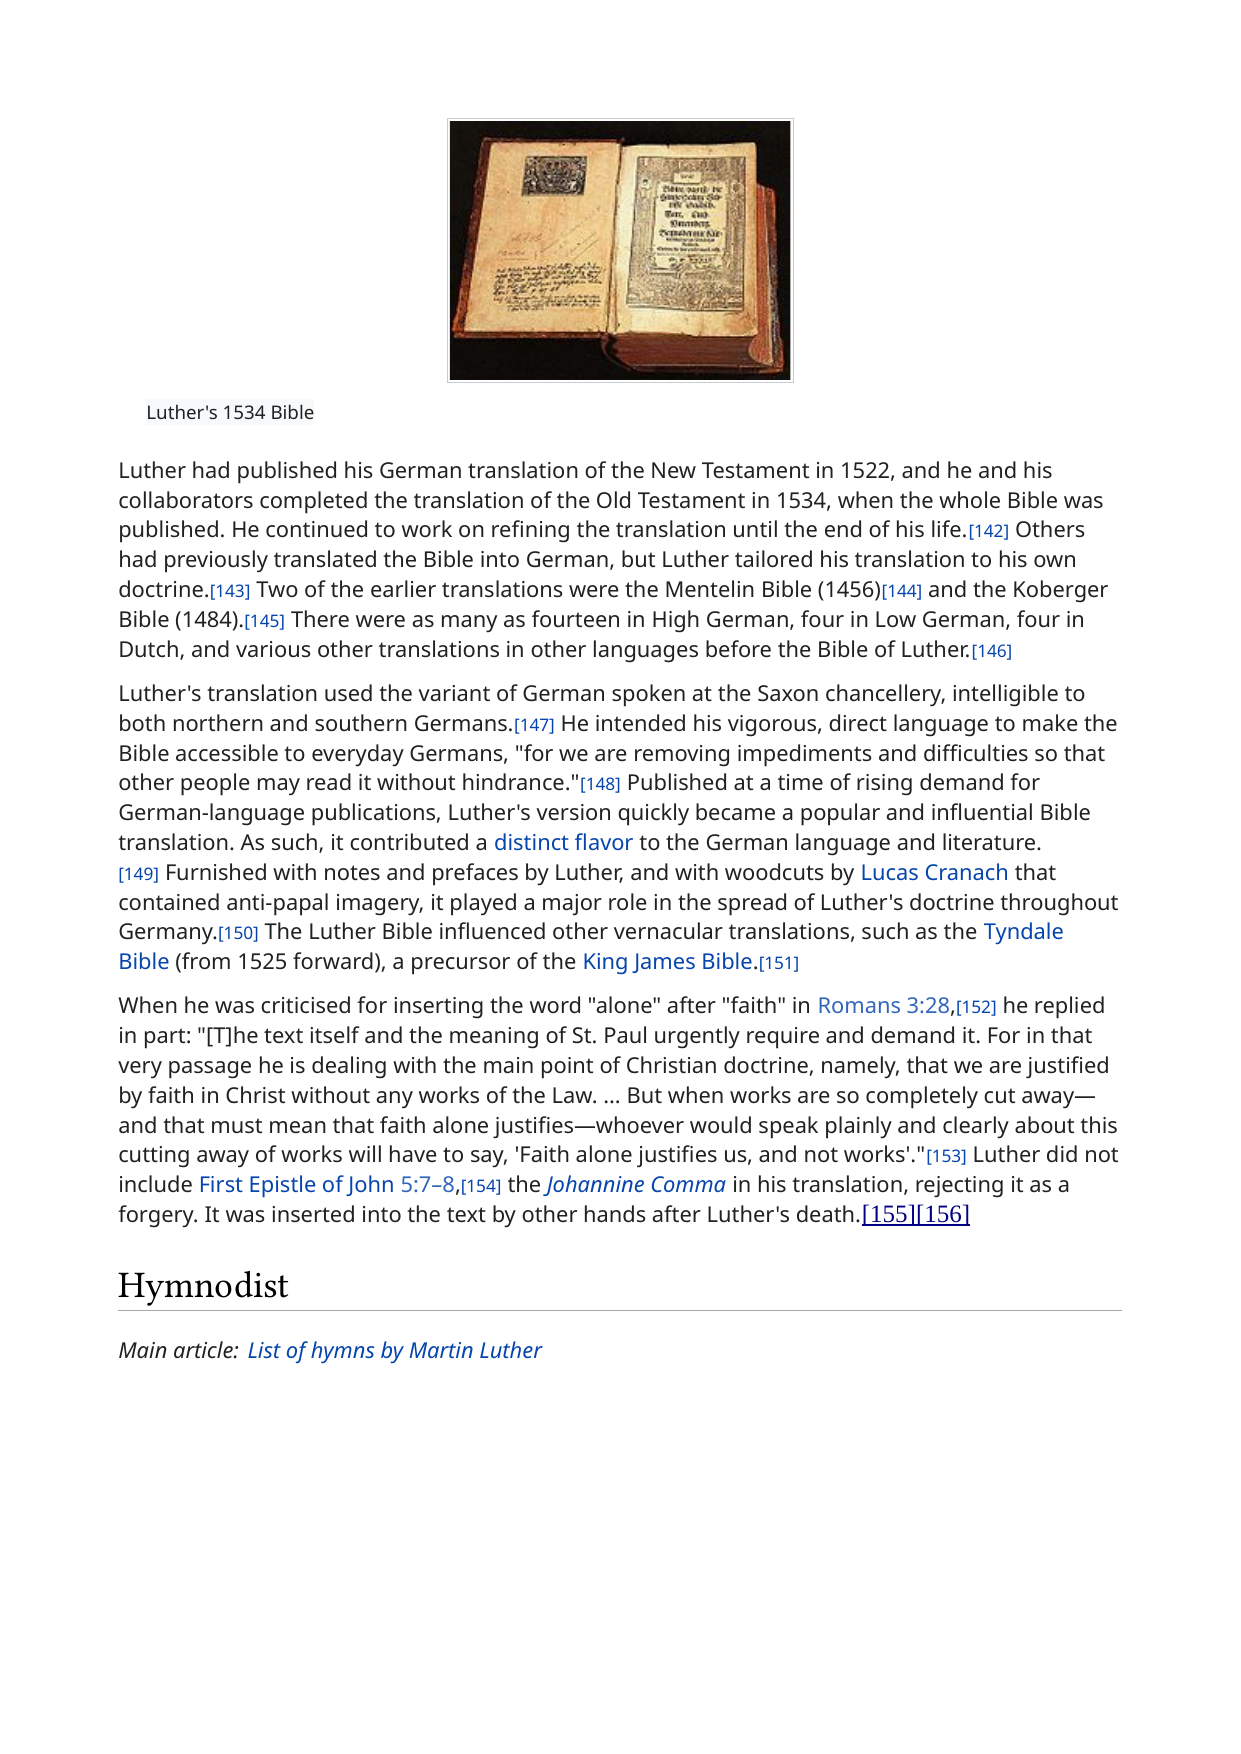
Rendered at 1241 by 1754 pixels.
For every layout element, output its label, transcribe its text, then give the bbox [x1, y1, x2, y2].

text Luther's translation used the variant of German spoken at the Saxon chancellery, intelligible to both northern and southern Germans.[147] He intended his vigorous, direct language to make the Bible accessible to everyday Germans, "for we are removing impediments and difficulties so that other people may read it without hindrance."[148] Published at a time of rising demand for German-language publications, Luther's version quickly became a popular and influential Bible translation. As such, it contributed a distinct flavor to the German language and literature.[149] Furnished with notes and prefaces by Luther, and with woodcuts by Lucas Cranach that contained anti-papal imagery, it played a major role in the spread of Luther's doctrine throughout Germany.[150] The Luther Bible influenced other vernacular translations, such as the Tyndale Bible (from 1525 forward), a precursor of the King James Bible.[151] [118, 678, 1122, 976]
text When he was criticised for inserting the word "alone" after "faith" in Romans 3:28,[152] he replied in part: "[T]he text itself and the meaning of St. Paul urgently require and demand it. For in that very passage he is dealing with the main point of Christian doctrine, namely, that we are justified by faith in Christ without any works of the Law. ... But when works are so completely cut away—and that must mean that faith alone justifies—whoever would speak plainly and clearly about this cutting away of works will have to say, 'Faith alone justifies us, and not works'."[153] Luther did not include First Epistle of John 5:7–8,[154] the Johannine Comma in his translation, rejecting it as a forgery. It was inserted into the text by other hands after Luther's death.[155][156] [118, 990, 1122, 1229]
text Luther had published his German translation of the New Testament in 1522, and he and his collaborators completed the translation of the Old Testament in 1534, when the whole Bible was published. He continued to work on refining the translation until the end of his life.[142] Others had previously translated the Bible into German, but Luther tailored his translation to his own doctrine.[143] Two of the earlier translations were the Mentelin Bible (1456)[144] and the Koberger Bible (1484).[145] There were as many as fourteen in High German, four in Low German, four in Dutch, and various other translations in other languages before the Bible of Luther.[146] [118, 455, 1122, 663]
subtitle Hymnodist [118, 1264, 1122, 1310]
text Main article: List of hymns by Martin Luther [118, 1335, 1122, 1365]
picture [449, 121, 791, 380]
text Luther's 1534 Bible [123, 399, 1122, 425]
